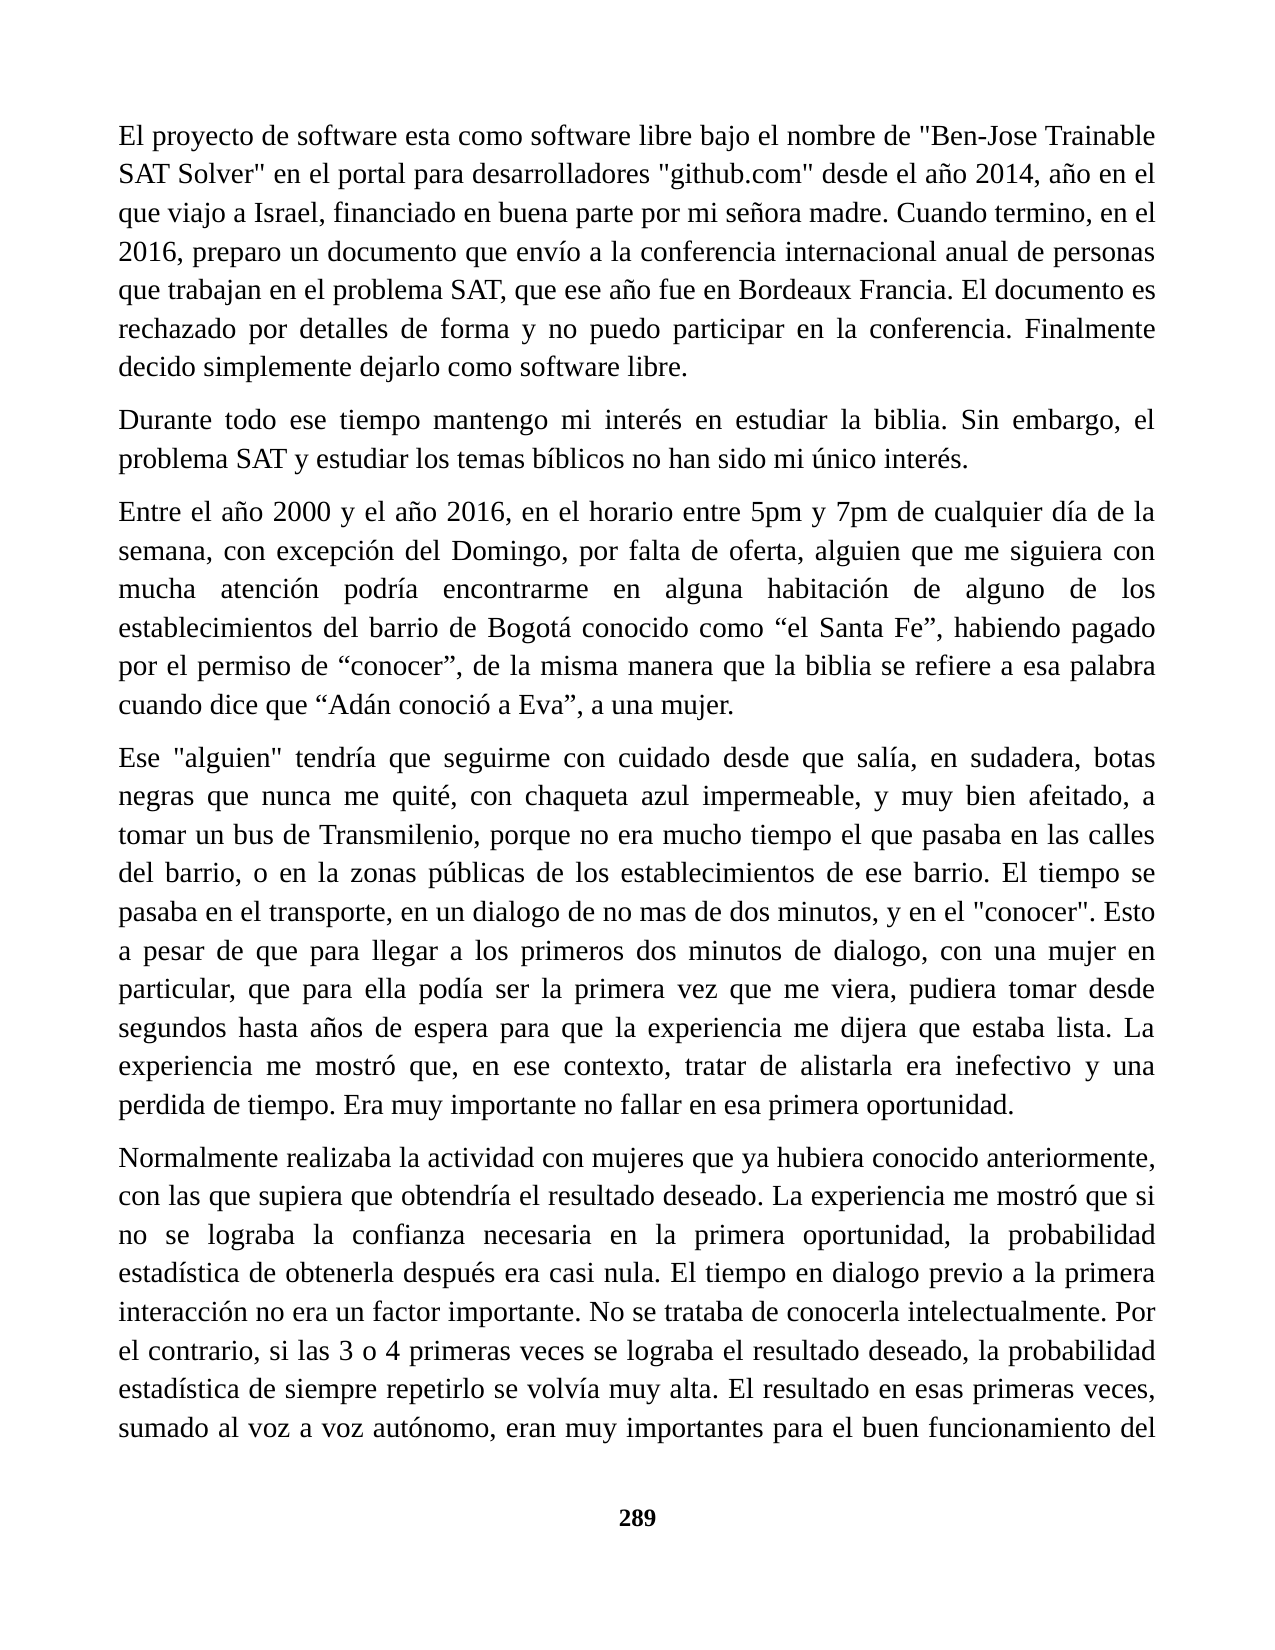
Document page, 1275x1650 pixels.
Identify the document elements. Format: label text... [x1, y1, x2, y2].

text Ese "alguien" tendría que seguirme con cuidado desde que salía, en sudadera, botas negras que nunca me quité, con chaqueta azul impermeable, y muy bien afeitado, a tomar un bus de Transmilenio, porque no era mucho tiempo el que pasaba en las calles del barrio, o en la zonas públicas de los establecimientos de ese barrio. El tiempo se pasaba en el transporte, en un dialogo de no mas de dos minutos, y en el "conocer". Esto a pesar de que para llegar a los primeros dos minutos de dialogo, con una mujer en particular, que para ella podía ser la primera vez que me viera, pudiera tomar desde segundos hasta años de espera para que la experiencia me dijera que estaba lista. La experiencia me mostró que, en ese contexto, tratar de alistarla era inefectivo y una perdida de tiempo. Era muy importante no fallar en esa primera oportunidad. [118, 740, 1157, 1120]
text Normalmente realizaba la actividad con mujeres que ya hubiera conocido anteriormente, con las que supiera que obtendría el resultado deseado. La experiencia me mostró que si no se lograba la confianza necesaria en la primera oportunidad, la probabilidad estadística de obtenerla después era casi nula. El tiempo en dialogo previo a la primera interacción no era un factor importante. No se trataba de conocerla intelectualmente. Por el contrario, si las 3 o 4 primeras veces se lograba el resultado deseado, la probabilidad estadística de siempre repetirlo se volvía muy alta. El resultado en esas primeras veces, sumado al voz a voz autónomo, eran muy importantes para el buen funcionamiento del [118, 1140, 1157, 1443]
text El proyecto de software esta como software libre bajo el nombre de "Ben-Jose Trainable SAT Solver" en el portal para desarrolladores "github.com" desde el año 2014, año en el que viajo a Israel, financiado en buena parte por mi señora madre. Cuando termino, en el 2016, preparo un documento que envío a la conferencia internacional anual de personas que trabajan en el problema SAT, que ese año fue en Bordeaux Francia. El documento es rechazado por detalles de forma y no puedo participar en la conferencia. Finalmente decido simplemente dejarlo como software libre. [118, 118, 1157, 383]
text Durante todo ese tiempo mantengo mi interés en estudiar la biblia. Sin embargo, el problema SAT y estudiar los temas bíblicos no han sido mi único interés. [118, 402, 1157, 474]
text Entre el año 2000 y el año 2016, en el horario entre 5pm y 7pm de cualquier día de la semana, con excepción del Domingo, por falta de oferta, alguien que me siguiera con mucha atención podría encontrarme en alguna habitación de alguno de los establecimientos del barrio de Bogotá conocido como “el Santa Fe”, habiendo pagado por el permiso de “conocer”, de la misma manera que la biblia se refiere a esa palabra cuando dice que “Adán conoció a Eva”, a una mujer. [118, 494, 1157, 720]
